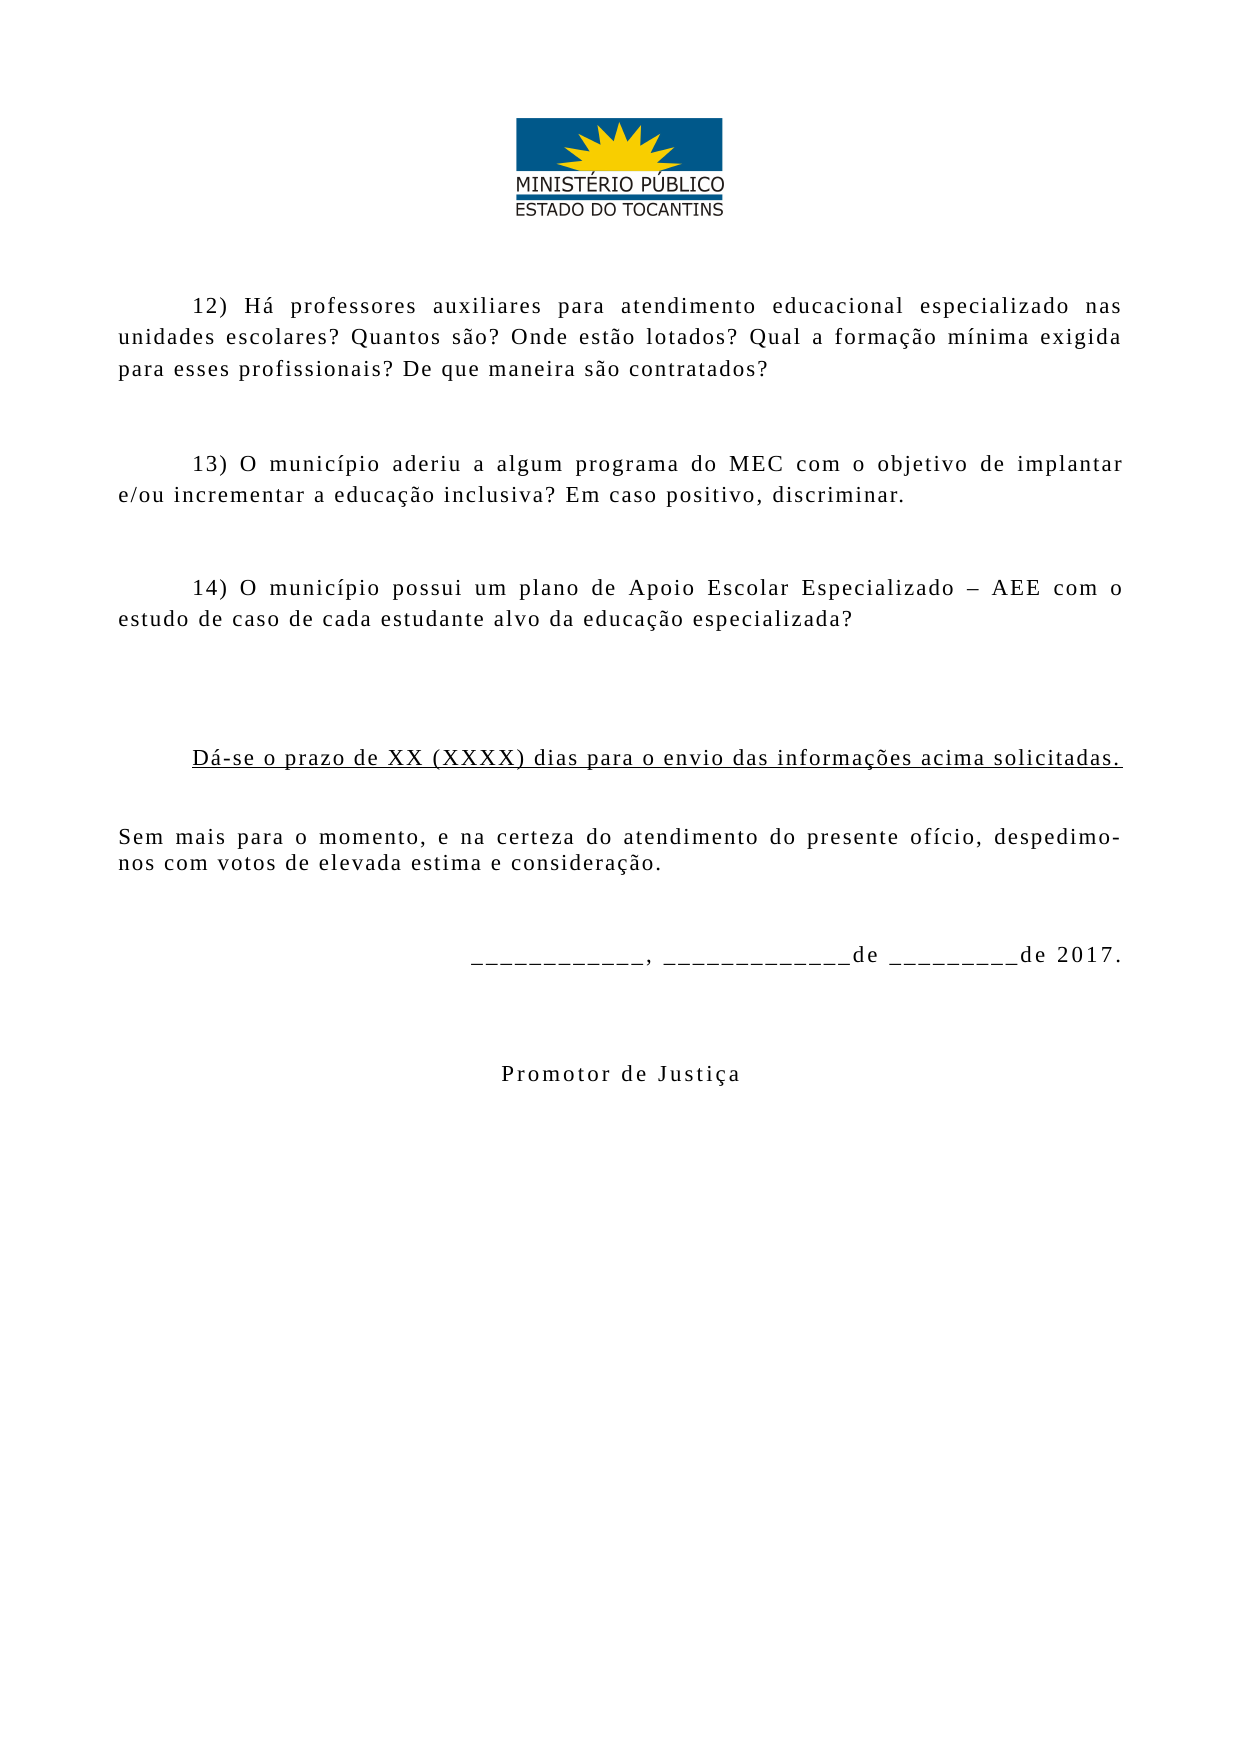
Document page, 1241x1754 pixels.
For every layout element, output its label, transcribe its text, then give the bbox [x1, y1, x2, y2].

text 13) O município aderiu a algum programa do MEC com o objetivo de implantar e/ou incrementar a educação inclusiva? Em caso positivo, discriminar. [118, 450, 1122, 508]
text Promotor de Justiça [118, 1060, 1122, 1086]
picture [516, 118, 724, 216]
text Sem mais para o momento, e na certeza do atendimento do presente ofício, despedimo-nos com votos de elevada estima e consideração. [118, 823, 1122, 876]
text Dá-se o prazo de XX (XXXX) dias para o envio das informações acima solicitadas. [118, 744, 1122, 770]
text ____________, _____________de _________de 2017. [118, 941, 1122, 968]
text 12) Há professores auxiliares para atendimento educacional especializado nas unidades escolares? Quantos são? Onde estão lotados? Qual a formação mínima exigida para esses profissionais? De que maneira são contratados? [118, 292, 1122, 381]
text 14) O município possui um plano de Apoio Escolar Especializado – AEE com o estudo de caso de cada estudante alvo da educação especializada? [118, 574, 1122, 632]
